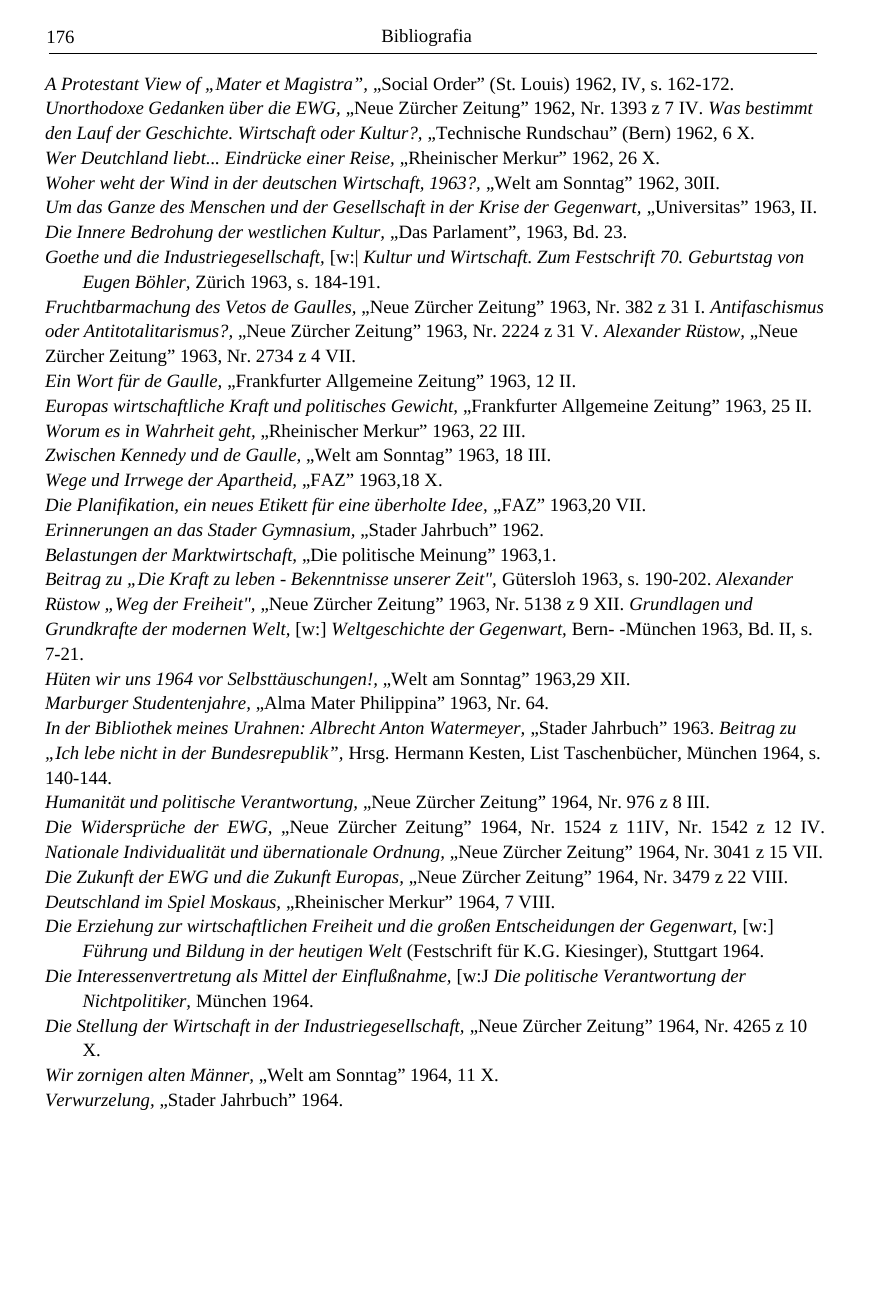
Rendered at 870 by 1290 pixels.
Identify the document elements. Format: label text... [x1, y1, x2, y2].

text Die Erziehung zur wirtschaftlichen Freiheit und die großen Entscheidungen der Gegenwart, [w:] Führung und Bildung in der heutigen Welt (Festschrift für K.G. Kiesinger), Stuttgart 1964. [45, 915, 826, 962]
text Bibliografia [381, 24, 482, 46]
text 176 [46, 26, 79, 48]
text Verwurzelung, „Stader Jahrbuch” 1964. [45, 1089, 826, 1111]
text Um das Ganze des Menschen und der Gesellschaft in der Krise der Gegenwart, „Universitas” 1963, II. [45, 196, 826, 218]
text Die Widersprüche der EWG, „Neue Zürcher Zeitung” 1964, Nr. 1524 z 11IV, Nr. 1542 z 12 IV. Nationale Individualität und übernationale Ordnung, „Neue Zürcher Zeitung” 1964, Nr. 3041 z 15 VII. [45, 816, 826, 863]
text Die Stellung der Wirtschaft in der Industriegesellschaft, „Neue Zürcher Zeitung” 1964, Nr. 4265 z 10 X. [45, 1014, 826, 1061]
text Belastungen der Marktwirtschaft, „Die politische Meinung” 1963,1. [45, 543, 826, 565]
text Die Planifikation, ein neues Etikett für eine überholte Idee, „FAZ” 1963,20 VII. [45, 494, 826, 516]
text Zwischen Kennedy und de Gaulle, „Welt am Sonntag” 1963, 18 III. [45, 444, 826, 466]
text Marburger Studentenjahre, „Alma Mater Philippina” 1963, Nr. 64. [45, 692, 826, 714]
text Ein Wort für de Gaulle, „Frankfurter Allgemeine Zeitung” 1963, 12 II. [45, 370, 826, 392]
text Deutschland im Spiel Moskaus, „Rheinischer Merkur” 1964, 7 VIII. [45, 891, 826, 912]
text Wir zornigen alten Männer, „Welt am Sonntag” 1964, 11 X. [45, 1064, 826, 1086]
text Humanität und politische Verantwortung, „Neue Zürcher Zeitung” 1964, Nr. 976 z 8 III. [45, 791, 826, 813]
text Erinnerungen an das Stader Gymnasium, „Stader Jahrbuch” 1962. [45, 519, 826, 540]
text Beitrag zu „Die Kraft zu leben - Bekenntnisse unserer Zeit", Gütersloh 1963, s. 190-202. Alexander Rüstow „Weg der Freiheit", „Neue Zürcher Zeitung” 1963, Nr. 5138 z 9 XII. Grundlagen und Grundkrafte der modernen Welt, [w:] Weltgeschichte der Gegenwart, Bern- -München 1963, Bd. II, s. 7-21. [45, 568, 826, 664]
text Die Zukunft der EWG und die Zukunft Europas, „Neue Zürcher Zeitung” 1964, Nr. 3479 z 22 VIII. [45, 866, 826, 887]
text Worum es in Wahrheit geht, „Rheinischer Merkur” 1963, 22 III. [45, 419, 826, 441]
text Die Innere Bedrohung der westlichen Kultur, „Das Parlament”, 1963, Bd. 23. [45, 221, 826, 243]
text Wer Deutchland liebt... Eindrücke einer Reise, „Rheinischer Merkur” 1962, 26 X. [45, 147, 826, 168]
text A Protestant View of „Mater et Magistra”, „Social Order” (St. Louis) 1962, IV, s. 162-172. Unorthodoxe Gedanken über die EWG, „Neue Zürcher Zeitung” 1962, Nr. 1393 z 7 IV. Was bestimmt den Lauf der Geschichte. Wirtschaft oder Kultur?, „Technische Rundschau” (Bern) 1962, 6 X. [45, 72, 826, 144]
text Europas wirtschaftliche Kraft und politisches Gewicht, „Frankfurter Allgemeine Zeitung” 1963, 25 II. [45, 395, 826, 416]
text Goethe und die Industriegesellschaft, [w:| Kultur und Wirtschaft. Zum Festschrift 70. Geburt­stag von Eugen Böhler, Zürich 1963, s. 184-191. [45, 246, 826, 292]
text Die Interessenvertretung als Mittel der Einflußnahme, [w:J Die politische Verantwortung der Nichtpolitiker, München 1964. [45, 965, 826, 1011]
text In der Bibliothek meines Urahnen: Albrecht Anton Watermeyer, „Stader Jahrbuch” 1963. Beitrag zu „Ich lebe nicht in der Bundesrepublik”, Hrsg. Hermann Kesten, List Taschenbücher, München 1964, s. 140-144. [45, 717, 826, 788]
text Hüten wir uns 1964 vor Selbsttäuschungen!, „Welt am Sonntag” 1963,29 XII. [45, 667, 826, 689]
text Fruchtbarmachung des Vetos de Gaulles, „Neue Zürcher Zeitung” 1963, Nr. 382 z 31 I. Antifaschismus oder Antitotalitarismus?, „Neue Zürcher Zeitung” 1963, Nr. 2224 z 31 V. Alexander Rüstow, „Neue Zürcher Zeitung” 1963, Nr. 2734 z 4 VII. [45, 296, 826, 367]
text Woher weht der Wind in der deutschen Wirtschaft, 1963?, „Welt am Sonntag” 1962, 30II. [45, 172, 826, 193]
text Wege und Irrwege der Apartheid, „FAZ” 1963,18 X. [45, 469, 826, 491]
